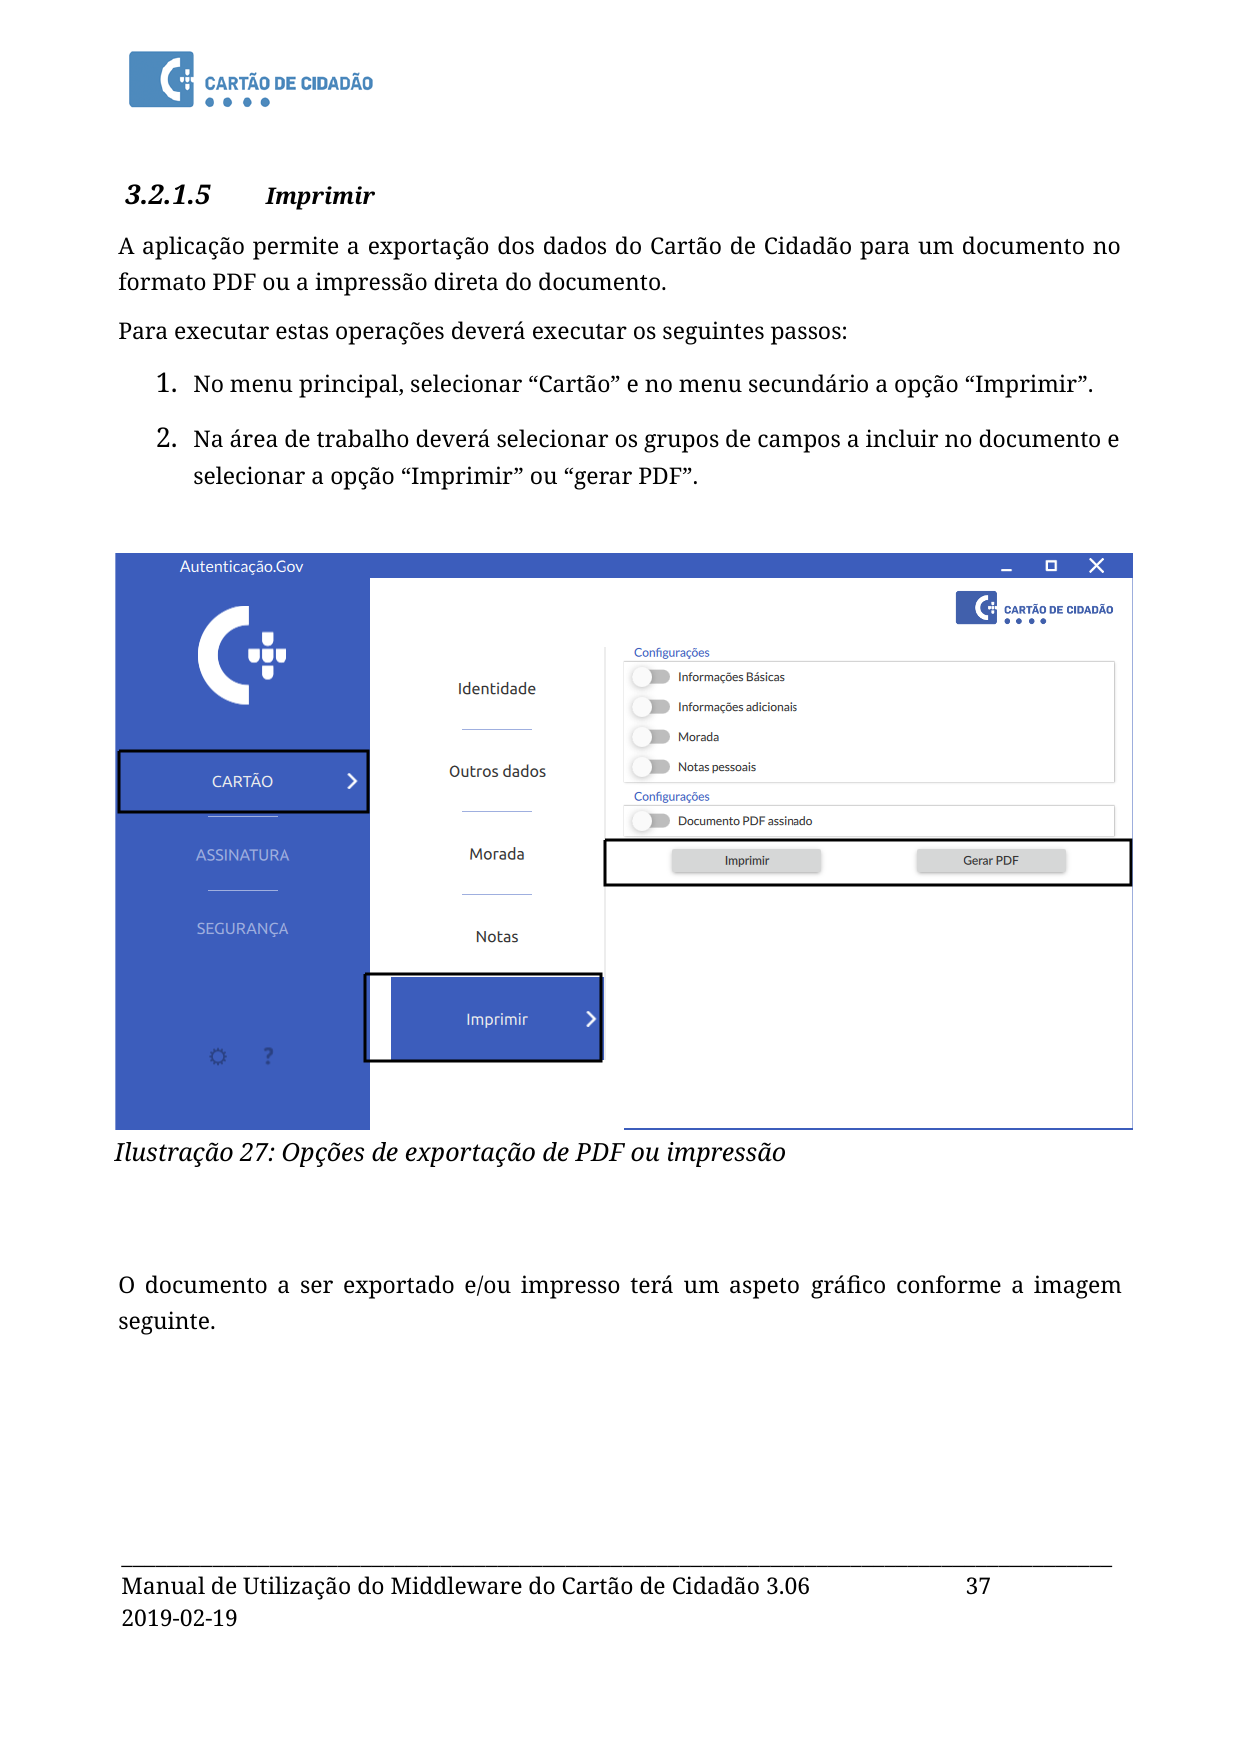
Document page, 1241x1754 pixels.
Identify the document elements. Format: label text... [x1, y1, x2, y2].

list Na área de trabalho deverá selecionar os grupos de campos a incluir no documento e selecionar a opção “Imprimir” ou “gerar PDF”. [156, 418, 1122, 491]
subtitle Imprimir [118, 175, 1122, 212]
text Para executar estas operações deverá executar os seguintes passos: [118, 315, 1122, 346]
text A aplicação permite a exportação dos dados do Cartão de Cidadão para um documento no formato PDF ou a impressão direta do documento. [118, 230, 1122, 297]
list O documento a ser exportado e/ou impresso terá um aspeto gráfico conforme a imagem seguinte. [118, 1269, 1122, 1336]
list Ilustração 27: Opções de exportação de PDF ou impressão [114, 1130, 1134, 1169]
picture [115, 553, 1133, 1130]
list No menu principal, selecionar “Cartão” e no menu secundário a opção “Imprimir”. [156, 363, 1122, 400]
picture [127, 45, 420, 115]
